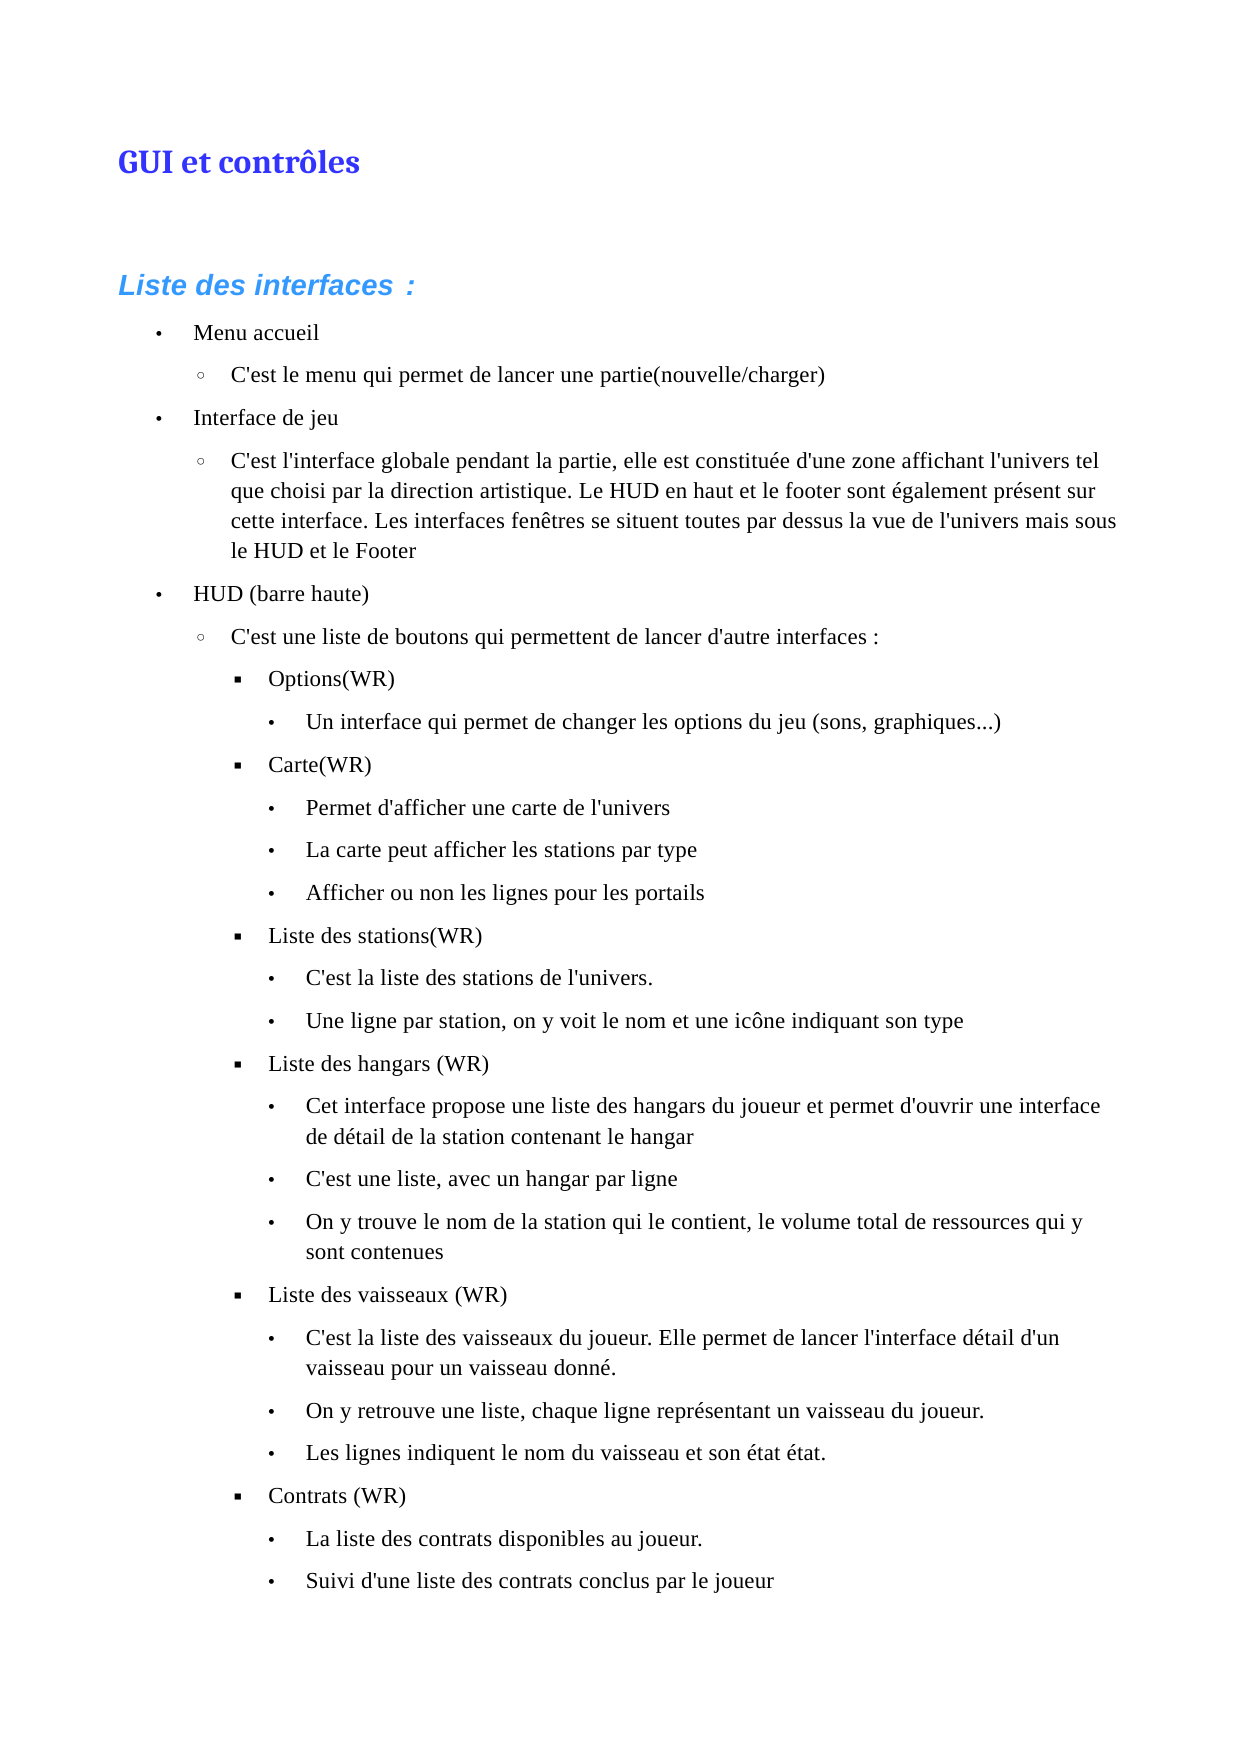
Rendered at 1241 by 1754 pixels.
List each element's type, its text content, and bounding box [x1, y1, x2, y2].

list Menu accueil [156, 319, 1122, 345]
list Carte(WR) [231, 751, 1122, 777]
list C'est la liste des vaisseaux du joueur. Elle permet de lancer l'interface détail d'un vaisseau pour un vaisseau donné. [268, 1324, 1122, 1380]
list On y retrouve une liste, chaque ligne représentant un vaisseau du joueur. [268, 1397, 1122, 1423]
list La carte peut afficher les stations par type [268, 836, 1122, 863]
list Les lignes indiquent le nom du vaisseau et son état état. [268, 1439, 1122, 1466]
list C'est la liste des stations de l'univers. [268, 964, 1122, 991]
list Afficher ou non les lignes pour les portails [268, 879, 1122, 905]
list C'est une liste de boutons qui permettent de lancer d'autre interfaces : [193, 623, 1122, 649]
list Une ligne par station, on y voit le nom et une icône indiquant son type [268, 1007, 1122, 1033]
list Liste des stations(WR) [231, 922, 1122, 948]
list Un interface qui permet de changer les options du jeu (sons, graphiques...) [268, 708, 1122, 734]
list C'est l'interface globale pendant la partie, elle est constituée d'une zone affichant l'univers tel que choisi par la direction artistique. Le HUD en haut et le footer sont également présent sur cette interface. Les interfaces fenêtres se situent toutes par dessus la vue de l'univers mais sous le HUD et le Footer [193, 447, 1122, 564]
list Cet interface propose une liste des hangars du joueur et permet d'ouvrir une interface de détail de la station contenant le hangar [268, 1093, 1122, 1149]
list Liste des hangars (WR) [231, 1050, 1122, 1076]
list On y trouve le nom de la station qui le contient, le volume total de ressources qui y sont contenues [268, 1208, 1122, 1265]
list Contrats (WR) [231, 1482, 1122, 1508]
subtitle Liste des interfaces : [118, 268, 1122, 301]
list Permet d'afficher une carte de l'univers [268, 794, 1122, 820]
list HUD (barre haute) [156, 580, 1122, 606]
list C'est une liste, avec un hangar par ligne [268, 1166, 1122, 1192]
list Interface de jeu [156, 404, 1122, 430]
list Options(WR) [231, 666, 1122, 692]
subtitle GUI et contrôles [118, 143, 1122, 182]
list Suivi d'une liste des contrats conclus par le joueur [268, 1568, 1122, 1594]
list C'est le menu qui permet de lancer une partie(nouvelle/charger) [193, 361, 1122, 388]
list La liste des contrats disponibles au joueur. [268, 1525, 1122, 1551]
list Liste des vaisseaux (WR) [231, 1281, 1122, 1307]
